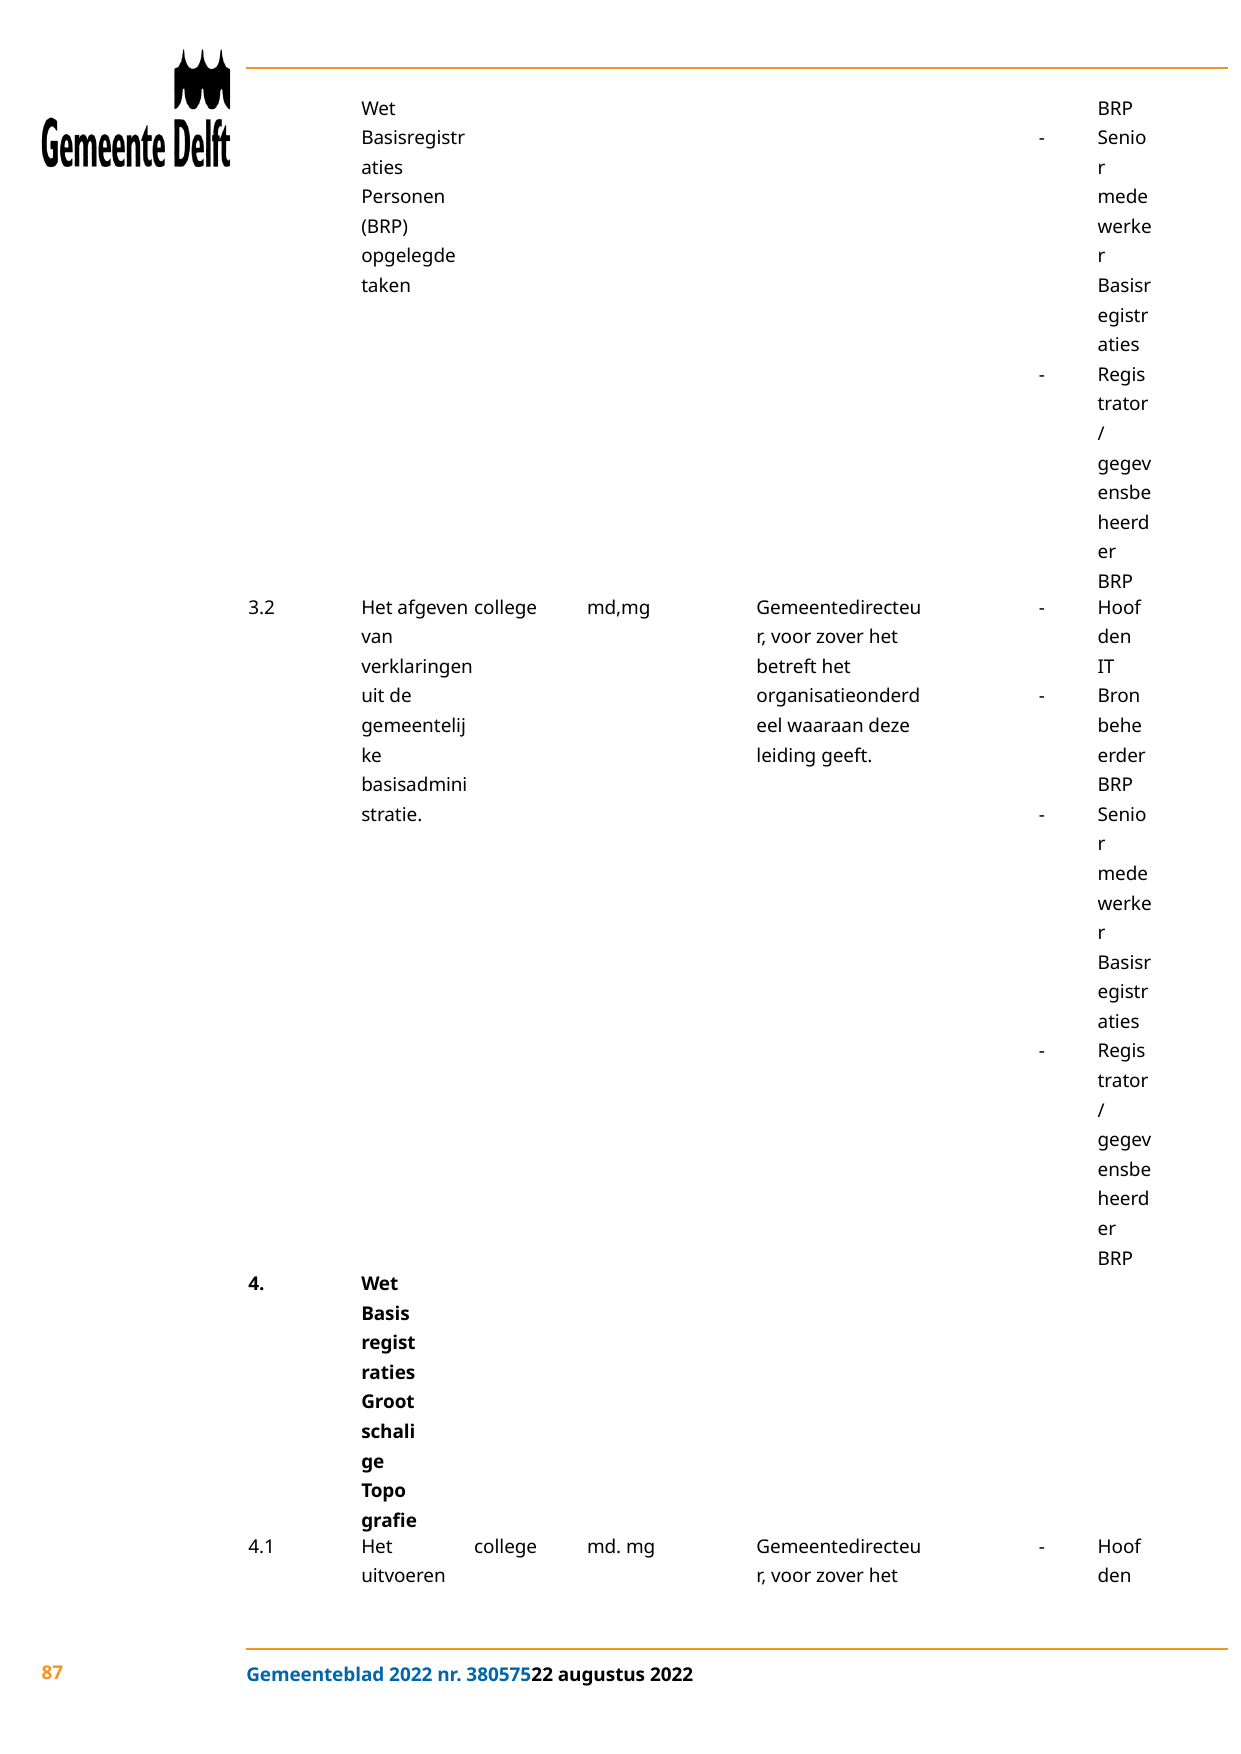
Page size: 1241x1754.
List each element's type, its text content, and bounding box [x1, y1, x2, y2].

table_cell Gemeentedirecteur, voor zover het [756, 1533, 926, 1588]
table_cell [926, 594, 1038, 1270]
table_cell md,mg [587, 594, 756, 1270]
table_cell Hoofden [1039, 1533, 1152, 1588]
table_cell Wet Basisregistraties Grootschalige Topografie [361, 1270, 417, 1533]
table_cell [926, 95, 1038, 594]
table_cell 3.2 [248, 594, 361, 1270]
table_cell [418, 1270, 530, 1533]
table_cell [869, 1270, 1095, 1533]
table_cell college [474, 1533, 587, 1588]
table_cell Hoofden IT Bronbeheerder BRP Senior medewerker Basisregistraties Registrator/gegevensbeheerder BRP [1039, 594, 1152, 1270]
table_cell [700, 1270, 869, 1533]
table_cell [474, 95, 587, 594]
table_cell BRP Senior medewerker Basisregistraties Registrator/gegevensbeheerder BRP [1039, 95, 1152, 594]
table_cell Wet Basisregistraties Personen (BRP) opgelegde taken [361, 95, 474, 594]
table_cell [1095, 1270, 1152, 1533]
table_cell md. mg [587, 1533, 756, 1588]
table_cell [926, 1533, 1038, 1588]
table_cell [587, 95, 756, 594]
table_cell college [474, 594, 587, 1270]
table_cell 4. [248, 1270, 361, 1533]
table_cell [248, 95, 361, 594]
table_cell 4.1 [248, 1533, 361, 1588]
table_cell Gemeentedirecteur, voor zover het betreft het organisatieonderdeel waaraan deze leiding geeft. [756, 594, 926, 1270]
table_cell Het uitvoeren [361, 1533, 474, 1588]
table_cell Het afgeven van verklaringen uit de gemeentelijke basisadministratie. [361, 594, 474, 1270]
picture [41, 47, 231, 172]
table_cell [530, 1270, 700, 1533]
table_cell [756, 95, 926, 594]
